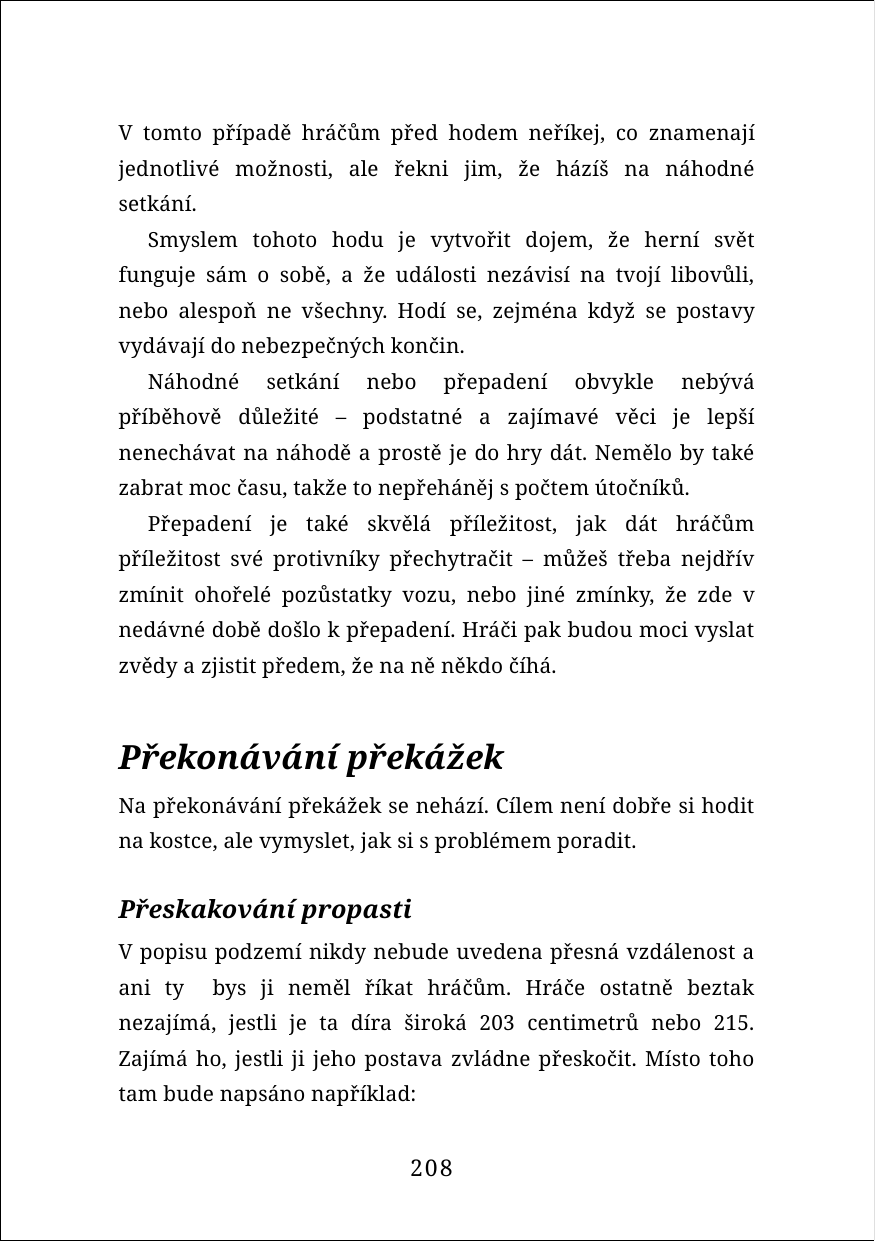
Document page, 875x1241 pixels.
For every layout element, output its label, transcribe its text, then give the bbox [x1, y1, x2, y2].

text V popisu podzemí nikdy nebude uvedena přesná vzdálenost a ani ty bys ji neměl říkat hráčům. Hráče ostatně beztak nezajímá, jestli je ta díra široká 203 centimetrů nebo 215. Zajímá ho, jestli ji jeho postava zvládne přeskočit. Místo toho tam bude napsáno například: [118, 937, 756, 1108]
subtitle Překonávání překážek [118, 734, 756, 779]
text Na překonávání překážek se nehází. Cílem není dobře si hodit na kostce, ale vymyslet, jak si s problémem poradit. [118, 791, 756, 855]
text V tomto případě hráčům před hodem neříkej, co znamenají jednotlivé možnosti, ale řekni jim, že házíš na náhodné setkání. Smyslem tohoto hodu je vytvořit dojem, že herní svět funguje sám o sobě, a že události nezávisí na tvojí libovůli, nebo alespoň ne všechny. Hodí se, zejména když se postavy vydávají do nebezpečných končin. Náhodné setkání nebo přepadení obvykle nebývá příběhově důležité – podstatné a zajímavé věci je lepší nenechávat na náhodě a prostě je do hry dát. Nemělo by také zabrat moc času, takže to nepřeháněj s počtem útočníků. Přepadení je také skvělá příležitost, jak dát hráčům příležitost své protivníky přechytračit – můžeš třeba nejdřív zmínit ohořelé pozůstatky vozu, nebo jiné zmínky, že zde v nedávné době došlo k přepadení. Hráči pak budou moci vyslat zvědy a zjistit předem, že na ně někdo číhá. [118, 118, 756, 679]
subtitle Přeskakování propasti [118, 892, 756, 926]
